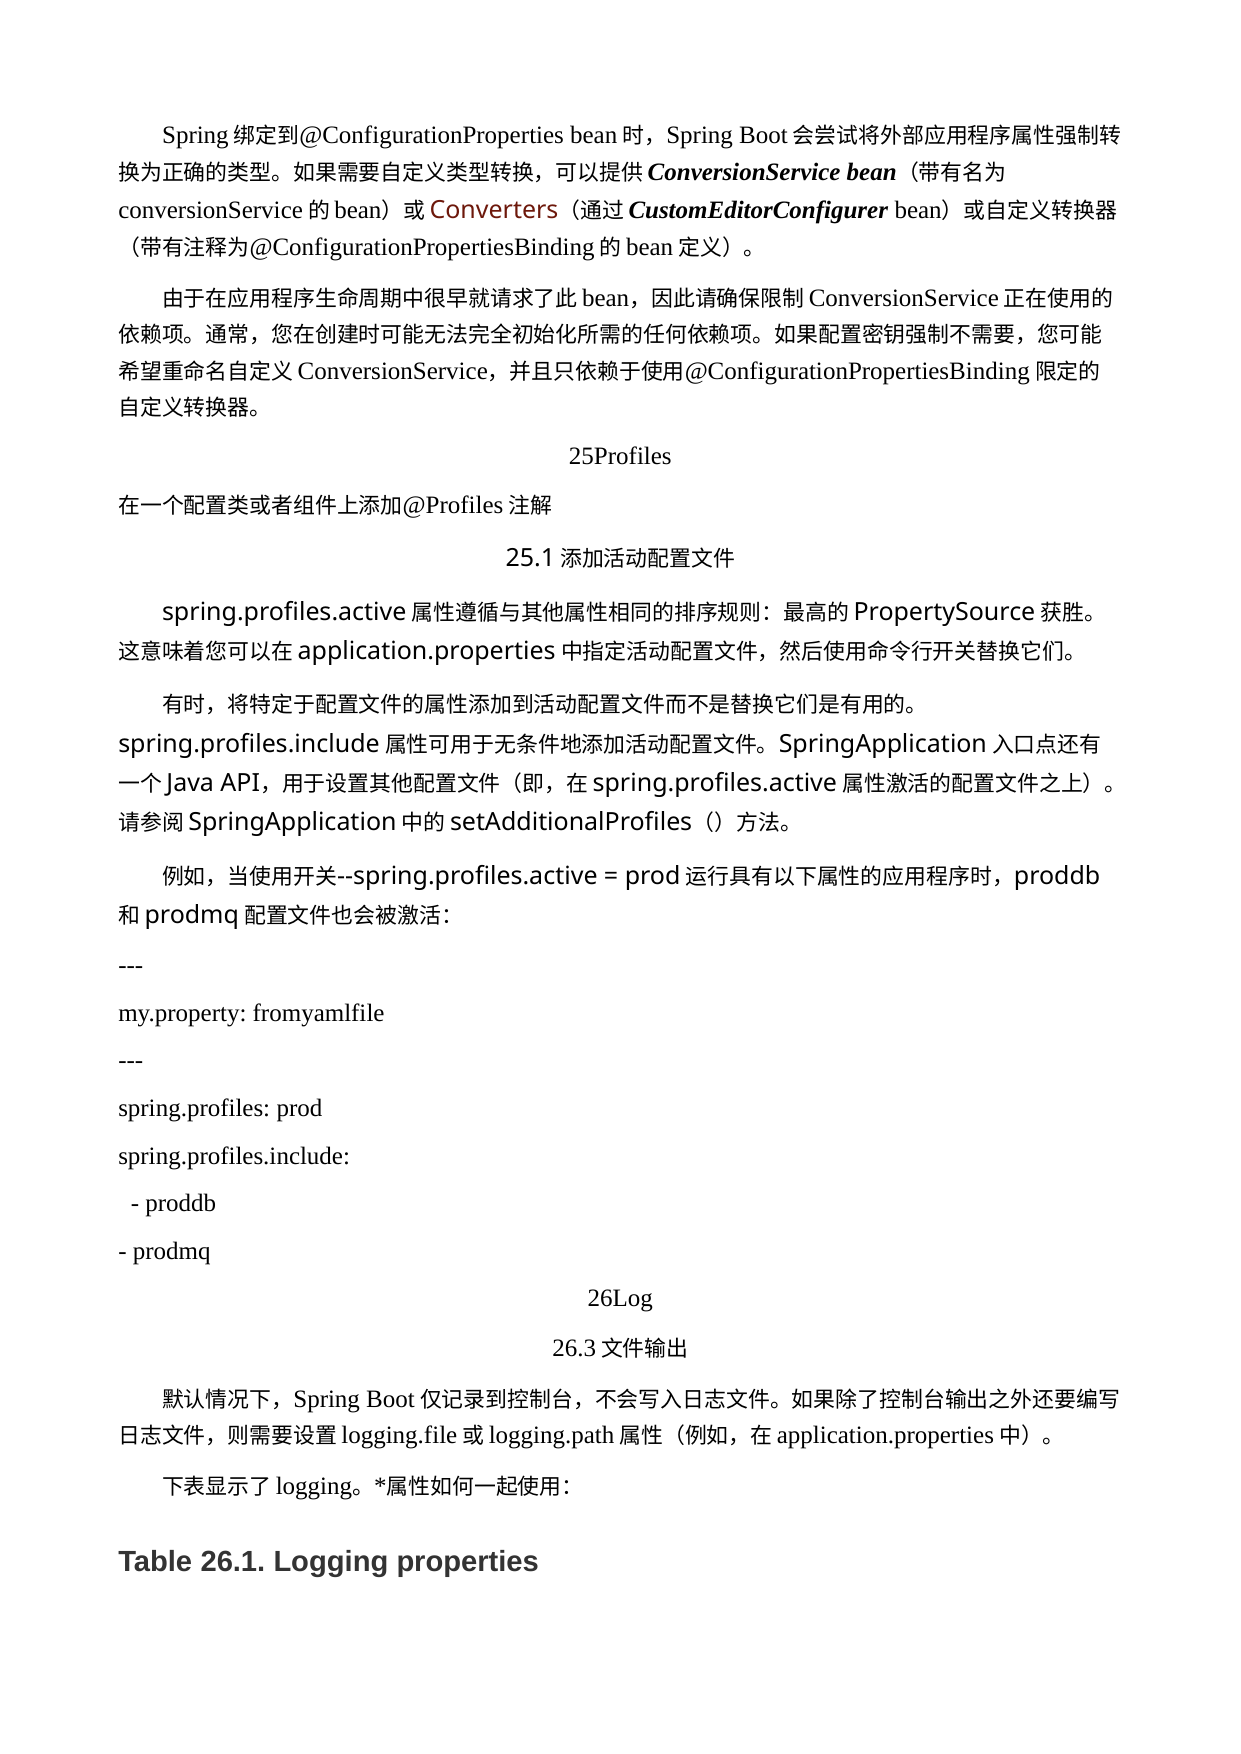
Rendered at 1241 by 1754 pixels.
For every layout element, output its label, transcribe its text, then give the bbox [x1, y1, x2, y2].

text spring.profiles.include: [118, 1141, 1122, 1169]
text 例如，当使用开关--spring.profiles.active = prod运行具有以下属性的应用程序时，proddb和prodmq配置文件也会被激活： [118, 857, 1122, 931]
text 25.1添加活动配置文件 [118, 539, 1122, 573]
text 在一个配置类或者组件上添加@Profiles注解 [118, 488, 1122, 520]
text Table 26.1. Logging properties [118, 1544, 1122, 1577]
text spring.profiles.active属性遵循与其他属性相同的排序规则：最高的PropertySource获胜。这意味着您可以在application.properties中指定活动配置文件，然后使用命令行开关替换它们。 [118, 593, 1122, 666]
text 下表显示了logging。*属性如何一起使用： [118, 1469, 1122, 1501]
text 默认情况下，Spring Boot仅记录到控制台，不会写入日志文件。如果除了控制台输出之外还要编写日志文件，则需要设置logging.file或logging.path属性（例如，在application.properties中）。 [118, 1382, 1122, 1450]
text 25Profiles [118, 441, 1122, 470]
text 26Log [118, 1283, 1122, 1312]
text --- [118, 1046, 1122, 1074]
text 26.3文件输出 [118, 1331, 1122, 1363]
text --- [118, 950, 1122, 979]
text my.property: fromyamlfile [118, 998, 1122, 1027]
text 由于在应用程序生命周期中很早就请求了此bean，因此请确保限制ConversionService正在使用的依赖项。通常，您在创建时可能无法完全初始化所需的任何依赖项。如果配置密钥强制不需要，您可能希望重命名自定义ConversionService，并且只依赖于使用@ConfigurationPropertiesBinding限定的自定义转换器。 [118, 281, 1122, 422]
text Spring绑定到@ConfigurationProperties bean时，Spring Boot会尝试将外部应用程序属性强制转换为正确的类型。如果需要自定义类型转换，可以提供ConversionService bean（带有名为conversionService的bean）或Converters（通过CustomEditorConfigurer bean）或自定义转换器（带有注释为@ConfigurationPropertiesBinding的bean定义）。 [118, 118, 1122, 262]
text - proddb [118, 1188, 1122, 1217]
text 有时，将特定于配置文件的属性添加到活动配置文件而不是替换它们是有用的。spring.profiles.include属性可用于无条件地添加活动配置文件。SpringApplication入口点还有一个Java API，用于设置其他配置文件（即，在spring.profiles.active属性激活的配置文件之上）。请参阅SpringApplication中的setAdditionalProfiles（）方法。 [118, 686, 1122, 838]
text spring.profiles: prod [118, 1093, 1122, 1122]
text - prodmq [118, 1236, 1122, 1265]
